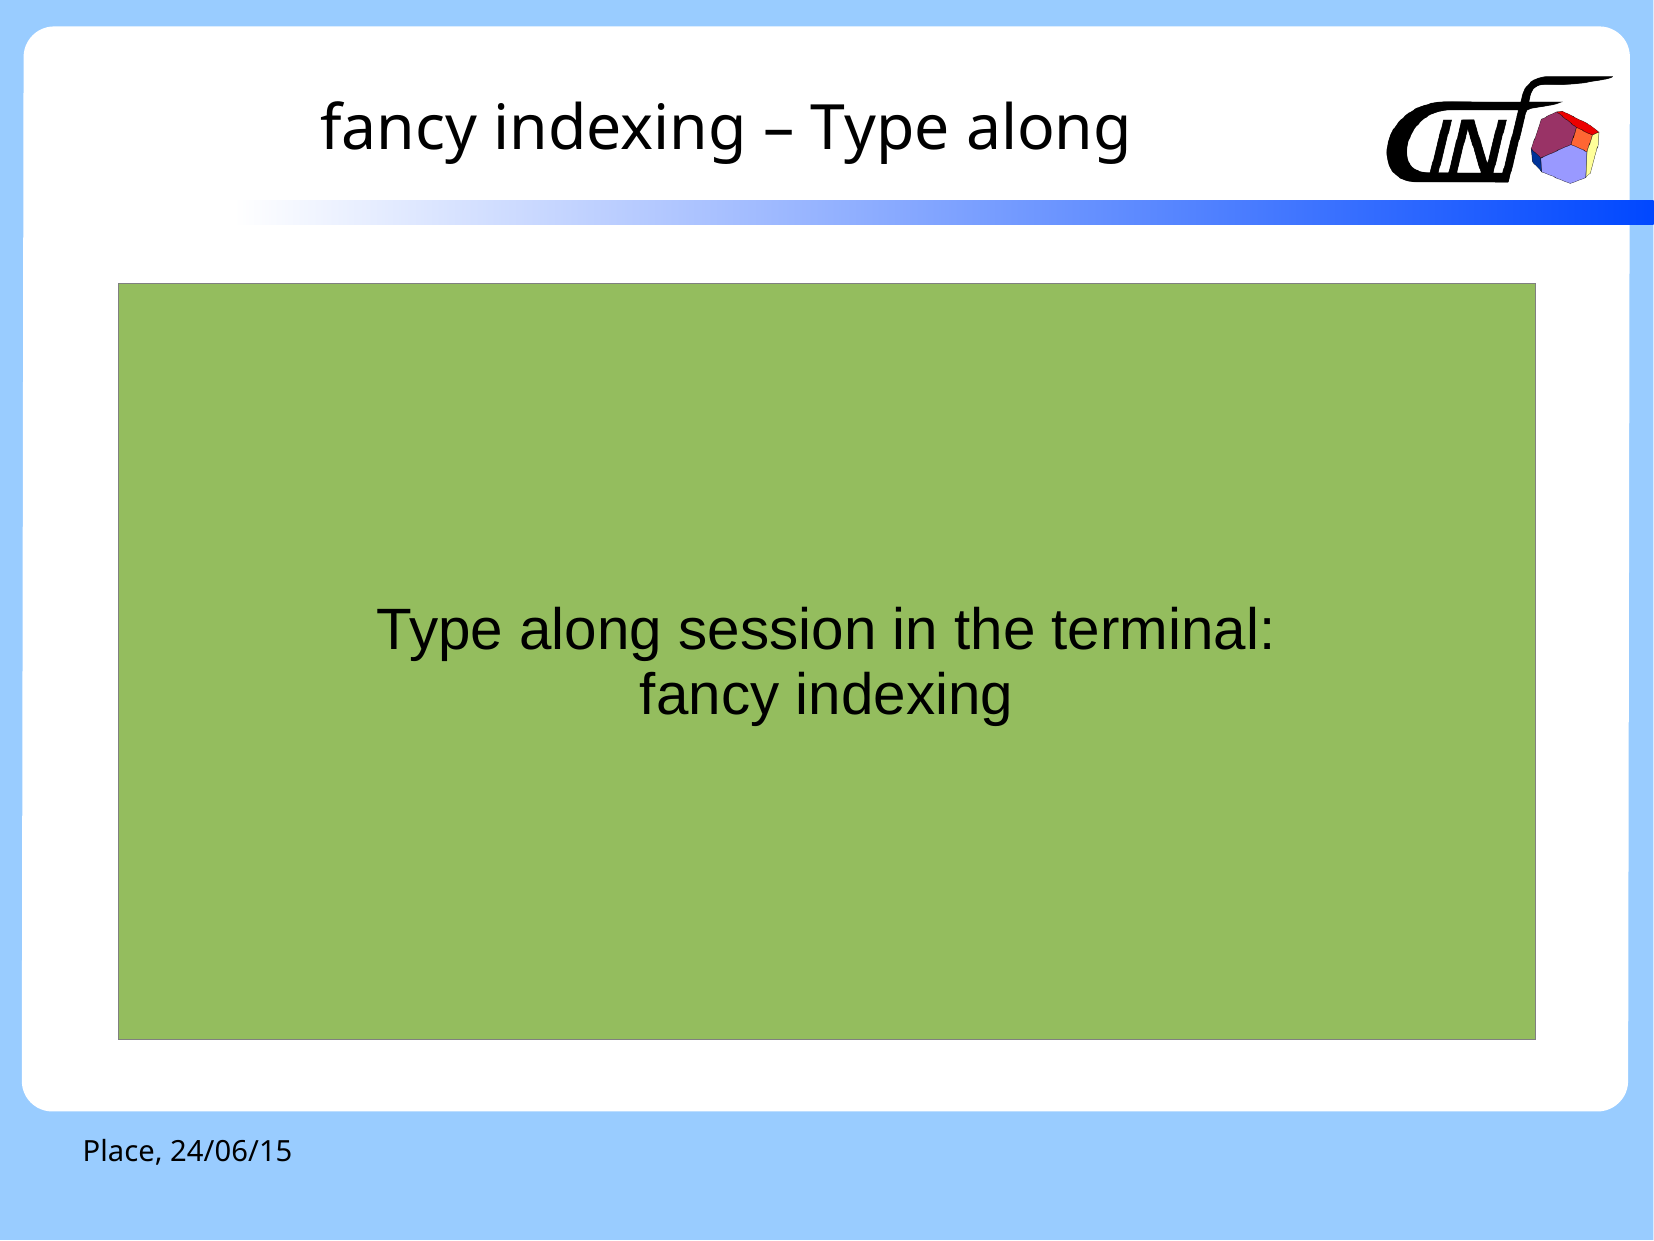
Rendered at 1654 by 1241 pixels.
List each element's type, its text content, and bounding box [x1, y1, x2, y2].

text_box Type along session in the terminal: fancy indexing [118, 283, 1536, 1040]
picture [1386, 76, 1613, 184]
title fancy indexing – Type along [82, 49, 1371, 224]
